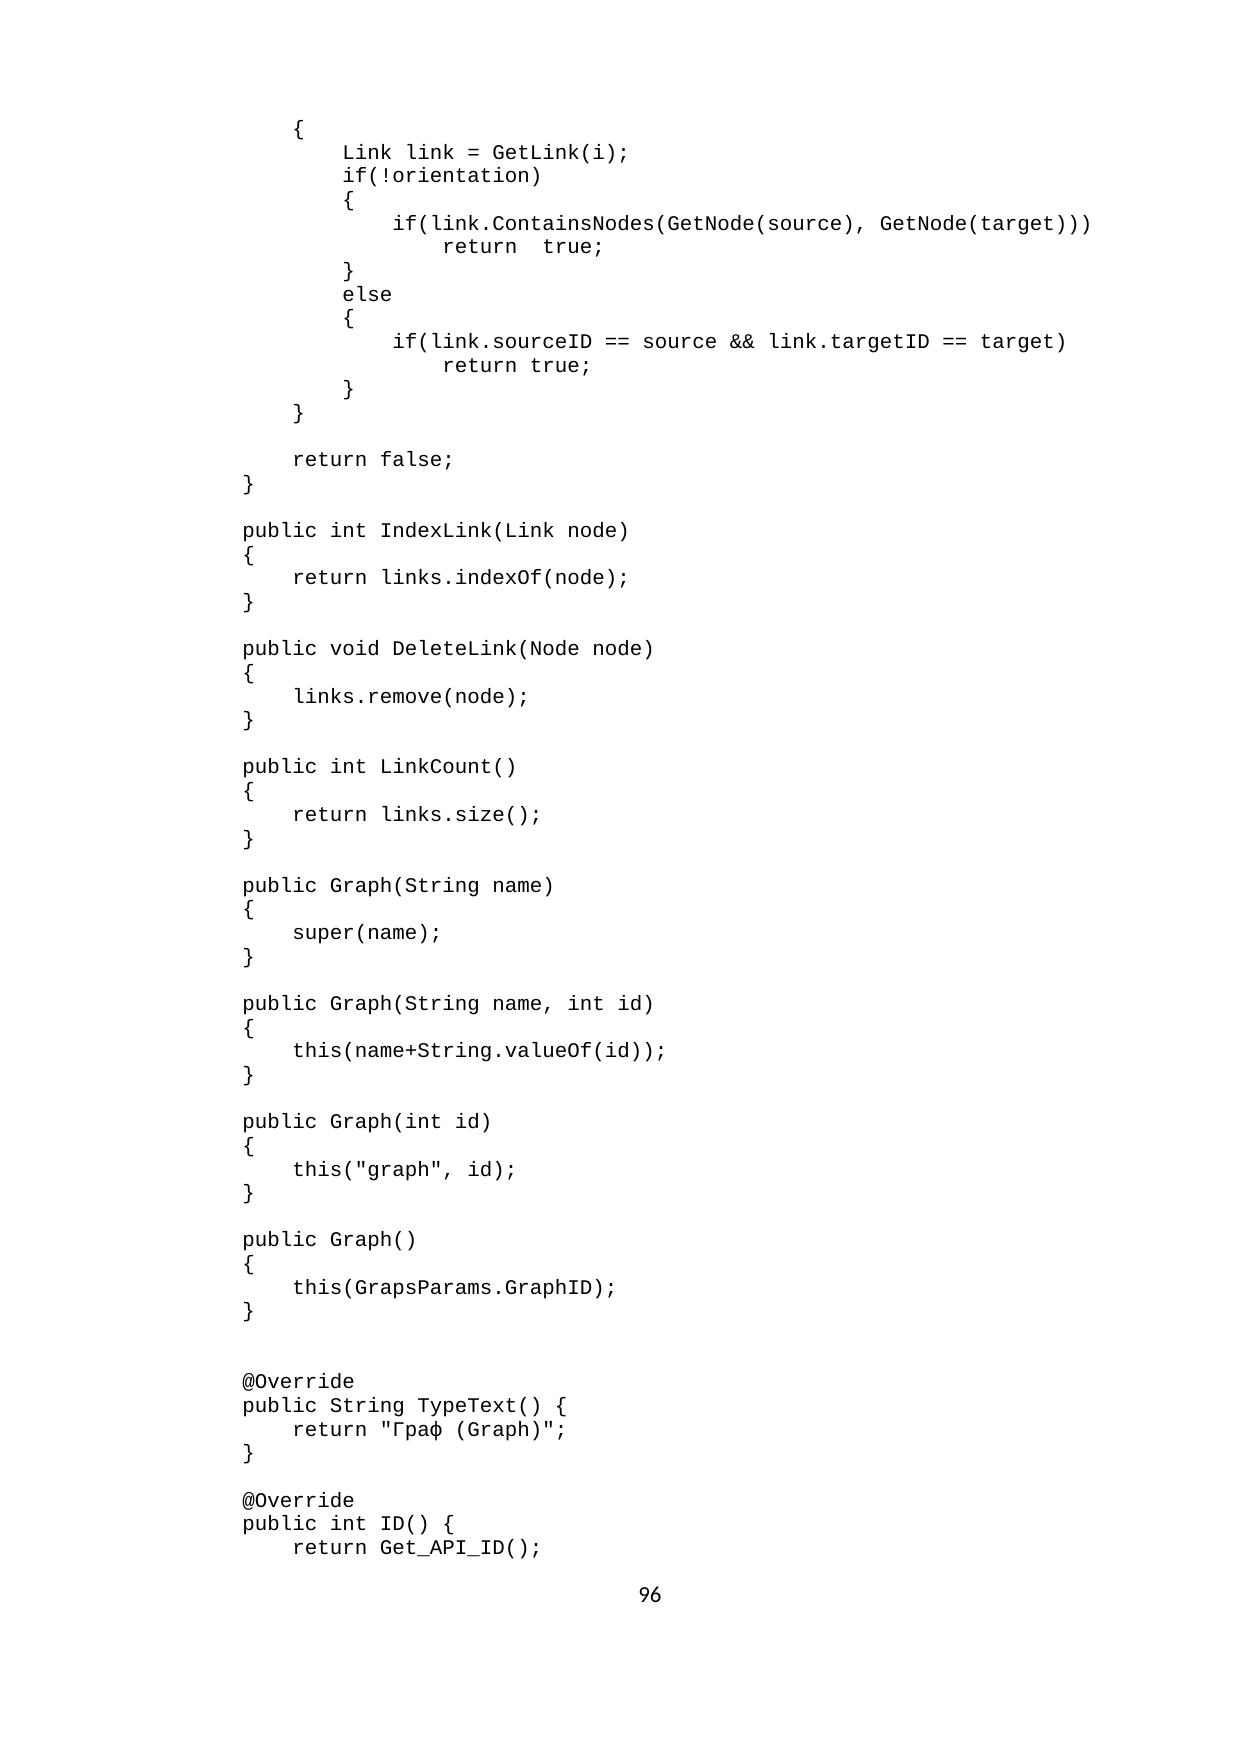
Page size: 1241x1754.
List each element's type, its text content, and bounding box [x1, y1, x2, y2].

text if(link.ContainsNodes(GetNode(source), GetNode(target))) [118, 213, 1181, 236]
text this(GrapsParams.GraphID); [118, 1277, 1181, 1300]
text return links.indexOf(node); [118, 567, 1181, 591]
text } [118, 402, 1181, 426]
text public int IndexLink(Link node) [118, 520, 1181, 544]
text { [118, 662, 1181, 686]
text return true; [118, 236, 1181, 260]
text public int LinkCount() [118, 757, 1181, 780]
text { [118, 1017, 1181, 1040]
text if(!orientation) [118, 165, 1181, 189]
text @Override [118, 1371, 1181, 1395]
text } [118, 1300, 1181, 1324]
text public Graph(int id) [118, 1111, 1181, 1135]
text } [118, 1182, 1181, 1206]
text public Graph(String name) [118, 875, 1181, 898]
text } [118, 591, 1181, 615]
text } [118, 378, 1181, 402]
text return Get_API_ID(); [118, 1537, 1181, 1561]
text { [118, 544, 1181, 567]
text } [118, 473, 1181, 496]
text public String TypeText() { [118, 1395, 1181, 1419]
text return "Граф (Graph)"; [118, 1419, 1181, 1442]
text { [118, 118, 1181, 142]
text return false; [118, 449, 1181, 473]
text public Graph() [118, 1229, 1181, 1253]
text } [118, 709, 1181, 733]
text public void DeleteLink(Node node) [118, 638, 1181, 662]
text this(name+String.valueOf(id)); [118, 1040, 1181, 1064]
text } [118, 1064, 1181, 1088]
text { [118, 307, 1181, 331]
text else [118, 284, 1181, 307]
text return true; [118, 354, 1181, 378]
text links.remove(node); [118, 686, 1181, 709]
text return links.size(); [118, 804, 1181, 827]
text this("graph", id); [118, 1158, 1181, 1182]
text } [118, 827, 1181, 851]
text { [118, 189, 1181, 213]
text { [118, 1135, 1181, 1158]
text } [118, 946, 1181, 969]
text } [118, 260, 1181, 284]
text { [118, 780, 1181, 804]
text Link link = GetLink(i); [118, 142, 1181, 165]
text if(link.sourceID == source && link.targetID == target) [118, 331, 1181, 354]
text { [118, 898, 1181, 922]
text @Override [118, 1489, 1181, 1513]
text public Graph(String name, int id) [118, 993, 1181, 1017]
text } [118, 1442, 1181, 1466]
text { [118, 1253, 1181, 1277]
text super(name); [118, 922, 1181, 946]
text public int ID() { [118, 1513, 1181, 1537]
